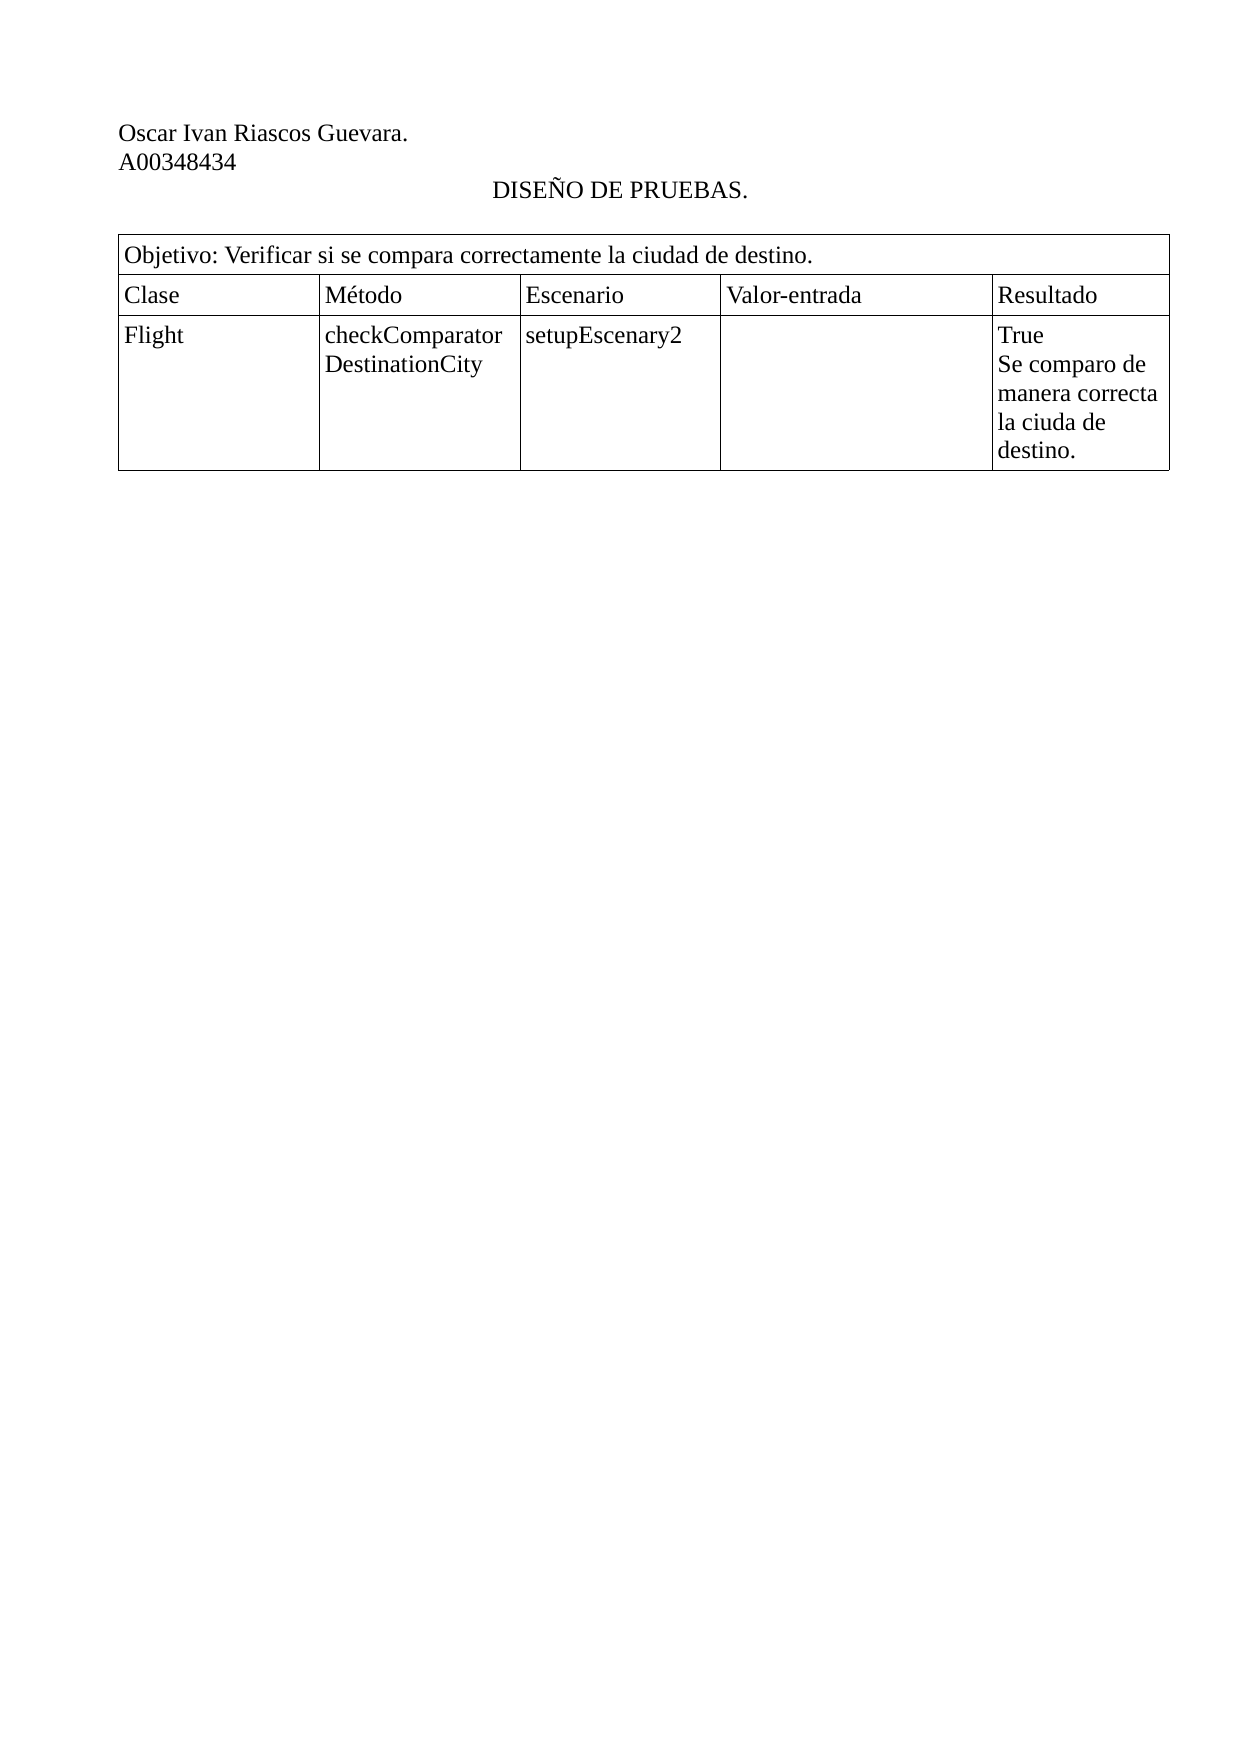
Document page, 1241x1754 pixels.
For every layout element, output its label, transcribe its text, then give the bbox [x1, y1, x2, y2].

table_cell Valor-entrada [721, 275, 992, 314]
table_cell Método [320, 275, 520, 314]
table_cell [721, 316, 992, 470]
table_cell Escenario [521, 275, 720, 314]
table_cell Clase [119, 275, 319, 314]
table_cell checkComparatorDestinationCity [320, 316, 520, 470]
table_cell Resultado [993, 275, 1169, 314]
table_cell setupEscenary2 [521, 316, 720, 470]
table_cell Flight [119, 316, 319, 470]
table_cell True Se comparo de manera correcta la ciuda de destino. [993, 316, 1169, 470]
table_header Objetivo: Verificar si se compara correctamente la ciudad de destino. [119, 235, 1169, 274]
